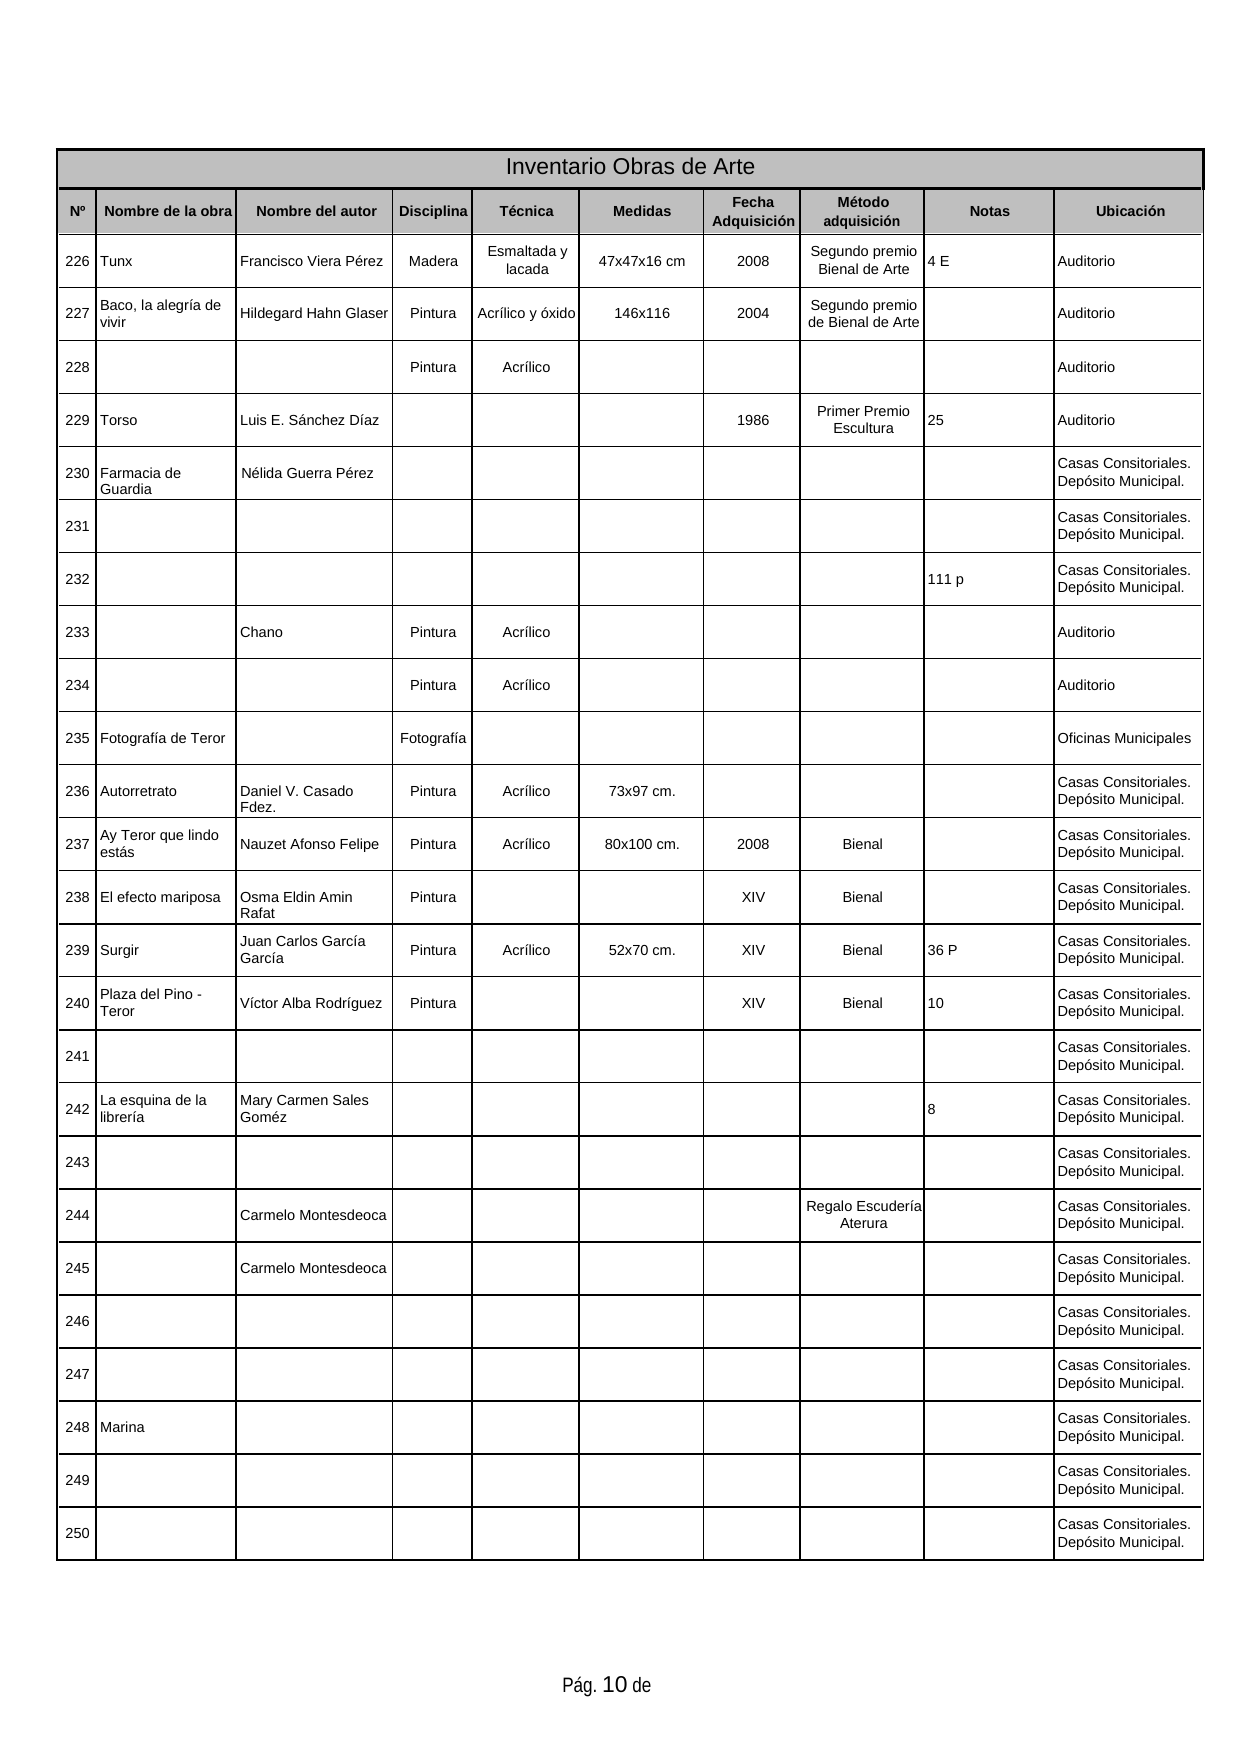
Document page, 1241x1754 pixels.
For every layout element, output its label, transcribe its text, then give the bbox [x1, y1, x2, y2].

table_cell [925, 1402, 1053, 1453]
table_cell [473, 1296, 578, 1347]
table_cell [473, 1137, 578, 1188]
table_cell [97, 1031, 235, 1082]
table_cell [97, 1296, 235, 1347]
table_cell [801, 1508, 923, 1559]
table_cell [925, 341, 1053, 393]
table_cell [704, 1190, 799, 1241]
table_cell Nombre del autor [237, 190, 392, 233]
table_cell 238 [58, 870, 95, 923]
table_cell [97, 1508, 235, 1559]
table_cell XIV [704, 871, 799, 923]
table_cell 36 P [925, 925, 1053, 976]
table_cell [801, 765, 923, 817]
table_cell Casas Consitoriales. Depósito Municipal. [1055, 1294, 1203, 1347]
table_cell [393, 1031, 471, 1082]
table_cell Primer Premio Escultura [801, 394, 923, 446]
table_cell 234 [58, 658, 95, 711]
table_cell [801, 1455, 923, 1506]
table_cell 228 [58, 340, 95, 393]
table_cell Acrílico [473, 659, 578, 711]
table_cell Fecha Adquisición [704, 190, 799, 233]
table_cell [473, 394, 578, 446]
table_cell Baco, la alegría de vivir [97, 288, 235, 339]
table_cell Casas Consitoriales. Depósito Municipal. [1055, 1400, 1203, 1453]
table_cell [580, 1349, 703, 1400]
table_cell [237, 500, 392, 552]
table_cell [704, 1243, 799, 1294]
table_cell [801, 712, 923, 764]
table_cell 231 [58, 499, 95, 552]
table_cell [925, 712, 1053, 764]
table_cell [704, 447, 799, 499]
table_cell 232 [58, 552, 95, 605]
table_cell [580, 712, 703, 764]
table_cell [925, 1296, 1053, 1347]
table_cell [393, 1296, 471, 1347]
table_cell [704, 1031, 799, 1082]
table_cell [801, 553, 923, 605]
table_cell La esquina de la librería [97, 1083, 235, 1135]
table_cell [393, 394, 471, 446]
table_cell [97, 1455, 235, 1506]
table_cell [393, 1402, 471, 1453]
table_cell [580, 977, 703, 1029]
table_cell Oficinas Municipales [1055, 711, 1203, 764]
table_cell 236 [58, 764, 95, 817]
table_cell [580, 1190, 703, 1241]
table_cell [801, 1349, 923, 1400]
table_cell [580, 1455, 703, 1506]
table_cell [97, 659, 235, 711]
table_cell [801, 1083, 923, 1135]
table_cell [473, 1243, 578, 1294]
table_cell [237, 1349, 392, 1400]
table_cell [580, 659, 703, 711]
table_cell [801, 447, 923, 499]
table_cell 246 [58, 1294, 95, 1347]
table_cell Carmelo Montesdeoca [237, 1190, 392, 1241]
table_cell [473, 1349, 578, 1400]
table_cell [97, 606, 235, 658]
table_cell [237, 712, 392, 764]
table_cell Daniel V. Casado Fdez. [237, 765, 392, 817]
table_cell [704, 553, 799, 605]
table_cell Medidas [580, 190, 703, 233]
table_cell [580, 447, 703, 499]
table_cell Torso [97, 394, 235, 446]
table_cell Pintura [393, 765, 471, 817]
table_cell Chano [237, 606, 392, 658]
table_cell [237, 659, 392, 711]
table_cell [393, 500, 471, 552]
table_cell 239 [58, 923, 95, 976]
table_cell [580, 341, 703, 393]
table_cell [704, 1083, 799, 1135]
table_cell Auditorio [1055, 658, 1203, 711]
table_cell [97, 1137, 235, 1188]
table_cell 25 [925, 394, 1053, 446]
table_cell [97, 500, 235, 552]
table_cell Pintura [393, 288, 471, 339]
table_cell [925, 606, 1053, 658]
table_cell Farmacia de Guardia [97, 447, 235, 499]
table_cell Notas [925, 190, 1053, 233]
table_cell [97, 1349, 235, 1400]
table_cell Madera [393, 235, 471, 287]
table_cell 52x70 cm. [580, 925, 703, 976]
table_cell [473, 500, 578, 552]
table_cell [925, 288, 1053, 339]
table_cell Pintura [393, 341, 471, 393]
table_cell Casas Consitoriales. Depósito Municipal. [1055, 1135, 1203, 1188]
table_cell Acrílico [473, 765, 578, 817]
table_cell [393, 1243, 471, 1294]
table_cell 47x47x16 cm [580, 235, 703, 287]
table_cell Pintura [393, 977, 471, 1029]
table_cell Acrílico [473, 925, 578, 976]
table_cell Bienal [801, 977, 923, 1029]
table_cell 242 [58, 1082, 95, 1135]
table_cell Casas Consitoriales. Depósito Municipal. [1055, 1188, 1203, 1241]
table_cell Casas Consitoriales. Depósito Municipal. [1055, 446, 1203, 499]
table_cell Surgir [97, 925, 235, 976]
table_cell [925, 818, 1053, 870]
table_cell [473, 1455, 578, 1506]
table_cell [393, 1190, 471, 1241]
table_cell 1986 [704, 394, 799, 446]
table_cell XIV [704, 925, 799, 976]
table_cell [704, 1349, 799, 1400]
table_cell [704, 765, 799, 817]
table_cell Hildegard Hahn Glaser [237, 288, 392, 339]
table_cell [801, 606, 923, 658]
table_cell 80x100 cm. [580, 818, 703, 870]
table_cell Francisco Viera Pérez [237, 235, 392, 287]
table_cell Casas Consitoriales. Depósito Municipal. [1055, 870, 1203, 923]
table_cell Fotografía de Teror [97, 712, 235, 764]
table_cell Pintura [393, 925, 471, 976]
table_cell Autorretrato [97, 765, 235, 817]
table_cell [580, 500, 703, 552]
table_cell Nauzet Afonso Felipe [237, 818, 392, 870]
table_cell [473, 1508, 578, 1559]
table_cell Pintura [393, 606, 471, 658]
table_cell 248 [58, 1400, 95, 1453]
table_cell Mary Carmen Sales Goméz [237, 1083, 392, 1135]
table_cell [393, 1349, 471, 1400]
table_cell 10 [925, 977, 1053, 1029]
table_cell [580, 1402, 703, 1453]
table_cell [704, 500, 799, 552]
table_cell Víctor Alba Rodríguez [237, 977, 392, 1029]
table_cell [237, 341, 392, 393]
table_cell Carmelo Montesdeoca [237, 1243, 392, 1294]
table_cell 245 [58, 1241, 95, 1294]
table_cell Auditorio [1055, 393, 1203, 446]
table_cell 241 [58, 1029, 95, 1082]
table_cell Pintura [393, 818, 471, 870]
table_cell 243 [58, 1135, 95, 1188]
table_cell Casas Consitoriales. Depósito Municipal. [1055, 1506, 1203, 1559]
table_cell 227 [58, 287, 95, 339]
table_cell [473, 712, 578, 764]
table_cell Auditorio [1055, 287, 1203, 339]
table_header Inventario Obras de Arte [58, 151, 1202, 187]
table_cell [925, 1137, 1053, 1188]
table_cell Juan Carlos García García [237, 925, 392, 976]
table_cell [925, 1031, 1053, 1082]
table_cell [704, 1508, 799, 1559]
table_cell [393, 1137, 471, 1188]
table_cell Casas Consitoriales. Depósito Municipal. [1055, 923, 1203, 976]
table_cell Acrílico [473, 341, 578, 393]
table_cell [801, 1243, 923, 1294]
table_cell 2004 [704, 288, 799, 339]
table_cell 8 [925, 1083, 1053, 1135]
table_cell [473, 1083, 578, 1135]
table_cell 229 [58, 393, 95, 446]
table_cell [237, 553, 392, 605]
table_cell [925, 1243, 1053, 1294]
table_cell [580, 1243, 703, 1294]
table_cell Acrílico y óxido [473, 288, 578, 339]
table_cell 237 [58, 817, 95, 870]
table_cell [801, 659, 923, 711]
table_cell [393, 1508, 471, 1559]
table_cell 111 p [925, 553, 1053, 605]
table_cell [925, 447, 1053, 499]
table_cell [97, 341, 235, 393]
table_cell 2008 [704, 235, 799, 287]
table_cell Esmaltada y lacada [473, 235, 578, 287]
table_cell 247 [58, 1347, 95, 1400]
table_cell [580, 1031, 703, 1082]
table_cell [801, 341, 923, 393]
table_cell Casas Consitoriales. Depósito Municipal. [1055, 1241, 1203, 1294]
table_cell [925, 871, 1053, 923]
table_cell 240 [58, 976, 95, 1029]
table_cell [704, 712, 799, 764]
table_cell Regalo Escudería Aterura [801, 1190, 923, 1241]
table_cell [393, 553, 471, 605]
table_cell [580, 871, 703, 923]
table_cell 226 [58, 234, 95, 287]
table_cell Marina [97, 1402, 235, 1453]
table_cell [97, 1243, 235, 1294]
table_cell Nº [58, 187, 95, 233]
table_cell [393, 447, 471, 499]
table_cell [704, 341, 799, 393]
table_cell Acrílico [473, 818, 578, 870]
table_cell [925, 659, 1053, 711]
table_cell Plaza del Pino - Teror [97, 977, 235, 1029]
table_cell [801, 500, 923, 552]
table_cell [97, 553, 235, 605]
table_cell Pintura [393, 659, 471, 711]
table_cell [704, 1402, 799, 1453]
table_cell Casas Consitoriales. Depósito Municipal. [1055, 499, 1203, 552]
table_cell Pintura [393, 871, 471, 923]
table_cell [580, 1508, 703, 1559]
table_cell [580, 394, 703, 446]
table_cell Acrílico [473, 606, 578, 658]
table_cell 249 [58, 1453, 95, 1506]
table_cell [473, 447, 578, 499]
table_cell [97, 1190, 235, 1241]
table_cell Ubicación [1055, 187, 1203, 233]
table_cell [704, 1455, 799, 1506]
table_cell [925, 500, 1053, 552]
table_cell [925, 1349, 1053, 1400]
table_cell Casas Consitoriales. Depósito Municipal. [1055, 1029, 1203, 1082]
table_cell [580, 606, 703, 658]
table_cell Osma Eldin Amin Rafat [237, 871, 392, 923]
table_cell [704, 1296, 799, 1347]
table_cell Casas Consitoriales. Depósito Municipal. [1055, 1347, 1203, 1400]
table_cell 250 [58, 1506, 95, 1559]
table_cell 235 [58, 711, 95, 764]
table_cell [801, 1296, 923, 1347]
table_cell [473, 1402, 578, 1453]
table_cell Segundo premio Bienal de Arte [801, 235, 923, 287]
table_cell Casas Consitoriales. Depósito Municipal. [1055, 552, 1203, 605]
table_cell Casas Consitoriales. Depósito Municipal. [1055, 764, 1203, 817]
table_cell Fotografía [393, 712, 471, 764]
table_cell Luis E. Sánchez Díaz [237, 394, 392, 446]
table_cell Casas Consitoriales. Depósito Municipal. [1055, 1082, 1203, 1135]
table_cell 2008 [704, 818, 799, 870]
table_cell Auditorio [1055, 605, 1203, 658]
table_cell Ay Teror que lindo estás [97, 818, 235, 870]
table_cell [704, 1137, 799, 1188]
table_cell [473, 1190, 578, 1241]
table_cell 73x97 cm. [580, 765, 703, 817]
table_cell [801, 1031, 923, 1082]
table_cell Bienal [801, 925, 923, 976]
table_cell Técnica [473, 190, 578, 233]
table_cell [473, 553, 578, 605]
table_cell Método adquisición [801, 190, 923, 233]
table_cell XIV [704, 977, 799, 1029]
table_cell Tunx [97, 235, 235, 287]
table_cell [473, 1031, 578, 1082]
table_cell Auditorio [1055, 234, 1203, 287]
table_cell [473, 977, 578, 1029]
table_cell Casas Consitoriales. Depósito Municipal. [1055, 976, 1203, 1029]
table_cell [925, 1455, 1053, 1506]
table_cell [580, 1137, 703, 1188]
table_cell [925, 1190, 1053, 1241]
table_cell El efecto mariposa [97, 871, 235, 923]
table_cell 146x116 [580, 288, 703, 339]
table_cell 233 [58, 605, 95, 658]
table_cell [393, 1455, 471, 1506]
table_cell [473, 871, 578, 923]
table_cell [237, 1508, 392, 1559]
table_cell [801, 1402, 923, 1453]
table_cell [237, 1031, 392, 1082]
table_cell [580, 1296, 703, 1347]
table_cell [237, 1402, 392, 1453]
table_cell 230 [58, 446, 95, 499]
table_cell [704, 659, 799, 711]
table_cell Auditorio [1055, 340, 1203, 393]
table_cell Casas Consitoriales. Depósito Municipal. [1055, 817, 1203, 870]
table_cell [237, 1137, 392, 1188]
table_cell [580, 1083, 703, 1135]
table_cell [237, 1296, 392, 1347]
table_cell [704, 606, 799, 658]
table_cell [925, 1508, 1053, 1559]
table_cell [237, 1455, 392, 1506]
table_cell 244 [58, 1188, 95, 1241]
table_cell [393, 1083, 471, 1135]
table_cell Nélida Guerra Pérez [237, 447, 392, 499]
table_cell Disciplina [393, 190, 471, 233]
table_cell Casas Consitoriales. Depósito Municipal. [1055, 1453, 1203, 1506]
table_cell [580, 553, 703, 605]
table_cell Nombre de la obra [97, 190, 235, 233]
table_cell 4 E [925, 235, 1053, 287]
table_cell Bienal [801, 818, 923, 870]
table_cell Segundo premio de Bienal de Arte [801, 288, 923, 339]
table_cell Bienal [801, 871, 923, 923]
table_cell [925, 765, 1053, 817]
table_cell [801, 1137, 923, 1188]
